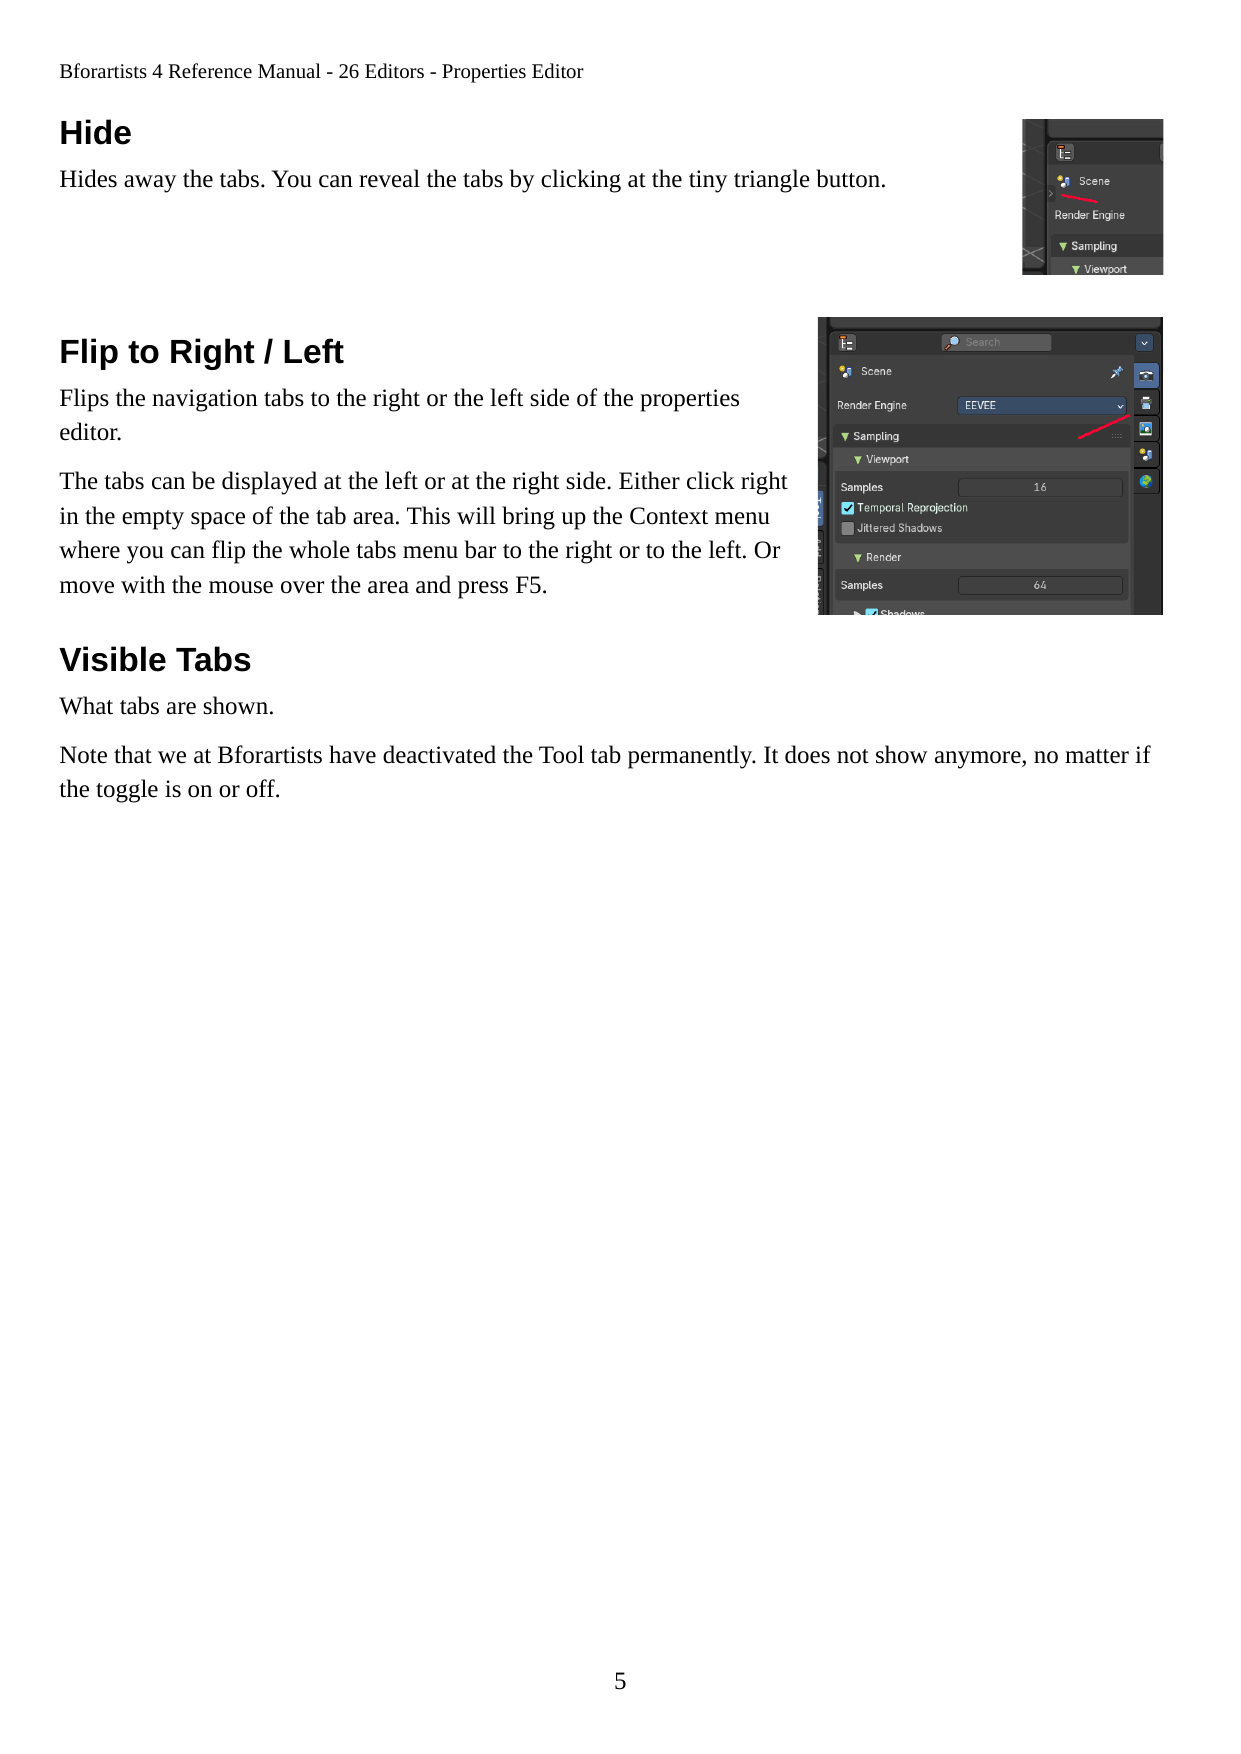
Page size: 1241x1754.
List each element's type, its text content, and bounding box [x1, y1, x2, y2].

text What tabs are shown. [59, 691, 1181, 720]
subtitle Hide [59, 113, 1181, 151]
picture [817, 317, 1164, 615]
subtitle [1164, 332, 1181, 370]
picture [1022, 119, 1164, 275]
subtitle Flip to Right / Left [59, 332, 817, 370]
subtitle Visible Tabs [59, 640, 1181, 678]
text Flips the navigation tabs to the right or the left side of the properties editor. [59, 383, 817, 446]
text The tabs can be displayed at the left or at the right side. Either click right in the empty space of the tab area. This will bring up the Context menu where you can flip the whole tabs menu bar to the right or to the left. Or move with the mouse over the area and press F5. [59, 466, 817, 599]
text Hides away the tabs. You can reveal the tabs by clicking at the tiny triangle button. [59, 164, 1022, 192]
text Note that we at Bforartists have deactivated the Tool tab permanently. It does not show anymore, no matter if the toggle is on or off. [59, 740, 1181, 803]
